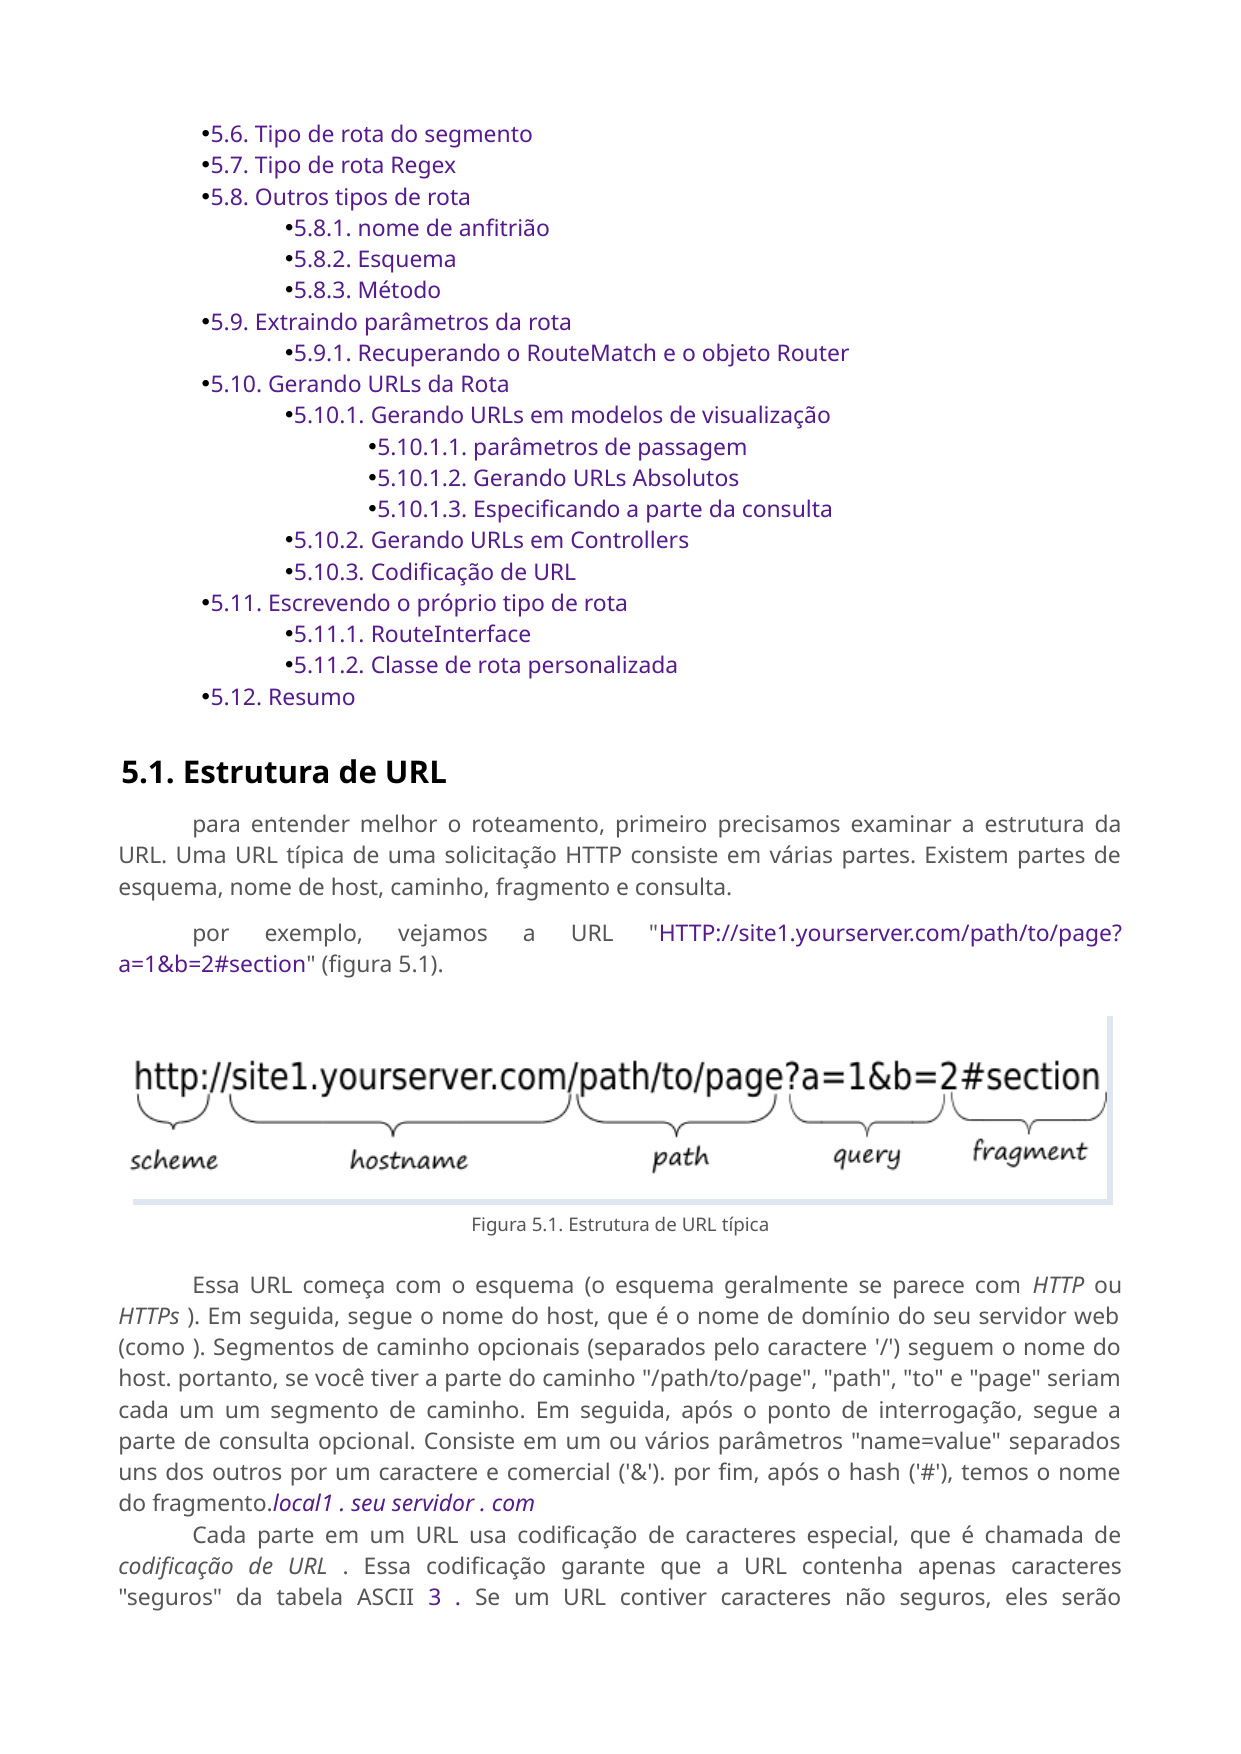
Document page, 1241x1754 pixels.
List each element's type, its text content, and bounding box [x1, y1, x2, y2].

list 5.10. Gerando URLs da Rota [118, 368, 1122, 399]
text Cada parte em um URL usa codificação de caracteres especial, que é chamada de codificação de URL . Essa codificação garante que a URL contenha apenas caracteres "seguros" da tabela ASCII 3 . Se um URL contiver caracteres não seguros, eles serão [118, 1518, 1122, 1612]
list 5.11. Escrevendo o próprio tipo de rota [118, 587, 1122, 618]
list 5.8.3. Método [118, 274, 1122, 306]
picture [127, 1010, 1107, 1199]
list 5.9.1. Recuperando o RouteMatch e o objeto Router [118, 337, 1122, 368]
subtitle 5.1. Estrutura de URL [118, 747, 1122, 796]
list 5.7. Tipo de rota Regex [118, 149, 1122, 181]
text Figura 5.1. Estrutura de URL típica [118, 1199, 1122, 1237]
list 5.10.1.2. Gerando URLs Absolutos [118, 462, 1122, 493]
list 5.10.1. Gerando URLs em modelos de visualização [118, 399, 1122, 431]
list 5.11.2. Classe de rota personalizada [118, 649, 1122, 681]
list 5.10.1.1. parâmetros de passagem [118, 431, 1122, 462]
list 5.10.2. Gerando URLs em Controllers [118, 524, 1122, 556]
text Essa URL começa com o esquema (o esquema geralmente se parece com HTTP ou HTTPs ). Em seguida, segue o nome do host, que é o nome de domínio do seu servidor web (como ). Segmentos de caminho opcionais (separados pelo caractere '/') seguem o nome do host. portanto, se você tiver a parte do caminho "/path/to/page", "path", "to" e "page" seriam cada um um segmento de caminho. Em seguida, após o ponto de interrogação, segue a parte de consulta opcional. Consiste em um ou vários parâmetros "name=value" separados uns dos outros por um caractere e comercial ('&'). por fim, após o hash ('#'), temos o nome do fragmento.local1 . seu servidor . com [118, 1268, 1122, 1518]
text por exemplo, vejamos a URL "HTTP://site1.yourserver.com/path/to/page?a=1&b=2#section" (figura 5.1). [118, 917, 1122, 979]
text para entender melhor o roteamento, primeiro precisamos examinar a estrutura da URL. Uma URL típica de uma solicitação HTTP consiste em várias partes. Existem partes de esquema, nome de host, caminho, fragmento e consulta. [118, 808, 1122, 902]
list 5.12. Resumo [118, 681, 1122, 712]
list 5.9. Extraindo parâmetros da rota [118, 306, 1122, 337]
list 5.10.3. Codificação de URL [118, 556, 1122, 587]
list 5.8. Outros tipos de rota [118, 181, 1122, 212]
list 5.6. Tipo de rota do segmento [118, 118, 1122, 149]
list 5.11.1. RouteInterface [118, 618, 1122, 649]
list 5.8.2. Esquema [118, 243, 1122, 274]
list 5.8.1. nome de anfitrião [118, 212, 1122, 243]
list 5.10.1.3. Especificando a parte da consulta [118, 493, 1122, 524]
